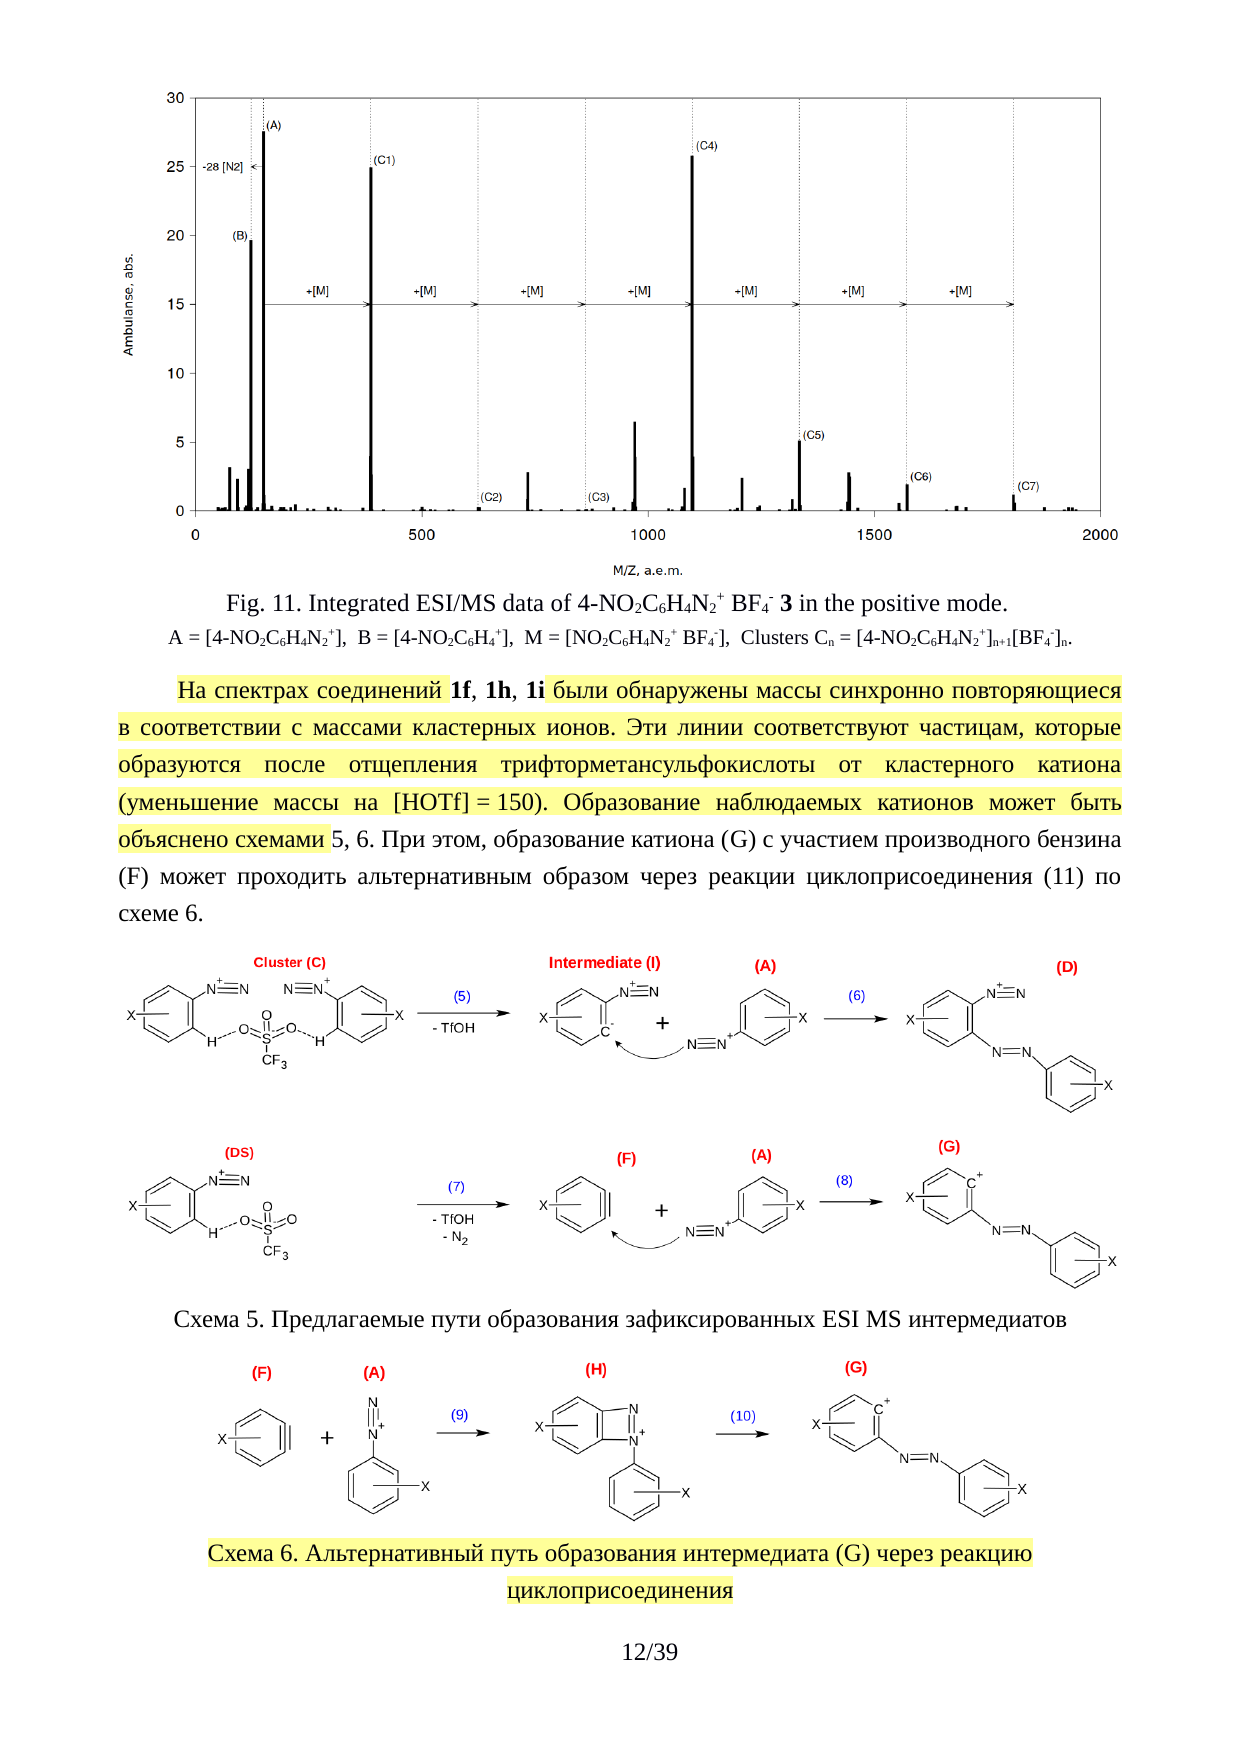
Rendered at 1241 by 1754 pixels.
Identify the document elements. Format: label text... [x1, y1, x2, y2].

picture [118, 1131, 1123, 1296]
text Схема 6. Альтернативный путь образования интермедиата (G) через реакцию циклоприсоединения [118, 1538, 1122, 1604]
text A = [4-NO2C6H4N2+], B = [4-NO2C6H4+], M = [NO2C6H4N2+ BF4-], Clusters Cn = [4-NO2C6H4N2+]n+1[BF4-]n. [118, 625, 1122, 649]
text Схема 5. Предлагаемые пути образования зафиксированных ESI MS интермедиатов [118, 1304, 1122, 1333]
picture [118, 88, 1123, 579]
text На спектрах соединений 1f, 1h, 1i были обнаружены массы синхронно повторяющиеся в соответствии с массами кластерных ионов. Эти линии соответствуют частицам, которые образуются после отщепления трифторметансульфокислоты от кластерного катиона (уменьшение массы на [HOTf] = 150). Образование наблюдаемых катионов может быть объяснено схемами 5, 6. При этом, образование катиона (G) с участием производного бензина (F) может проходить альтернативным образом через реакции циклоприсоединения (11) по схеме 6. [118, 675, 1122, 927]
picture [206, 1353, 1035, 1530]
picture [118, 947, 1123, 1124]
text Fig. 11. Integrated ESI/MS data of 4-NO2C6H4N2+ BF4- 3 in the positive mode. [118, 588, 1122, 616]
